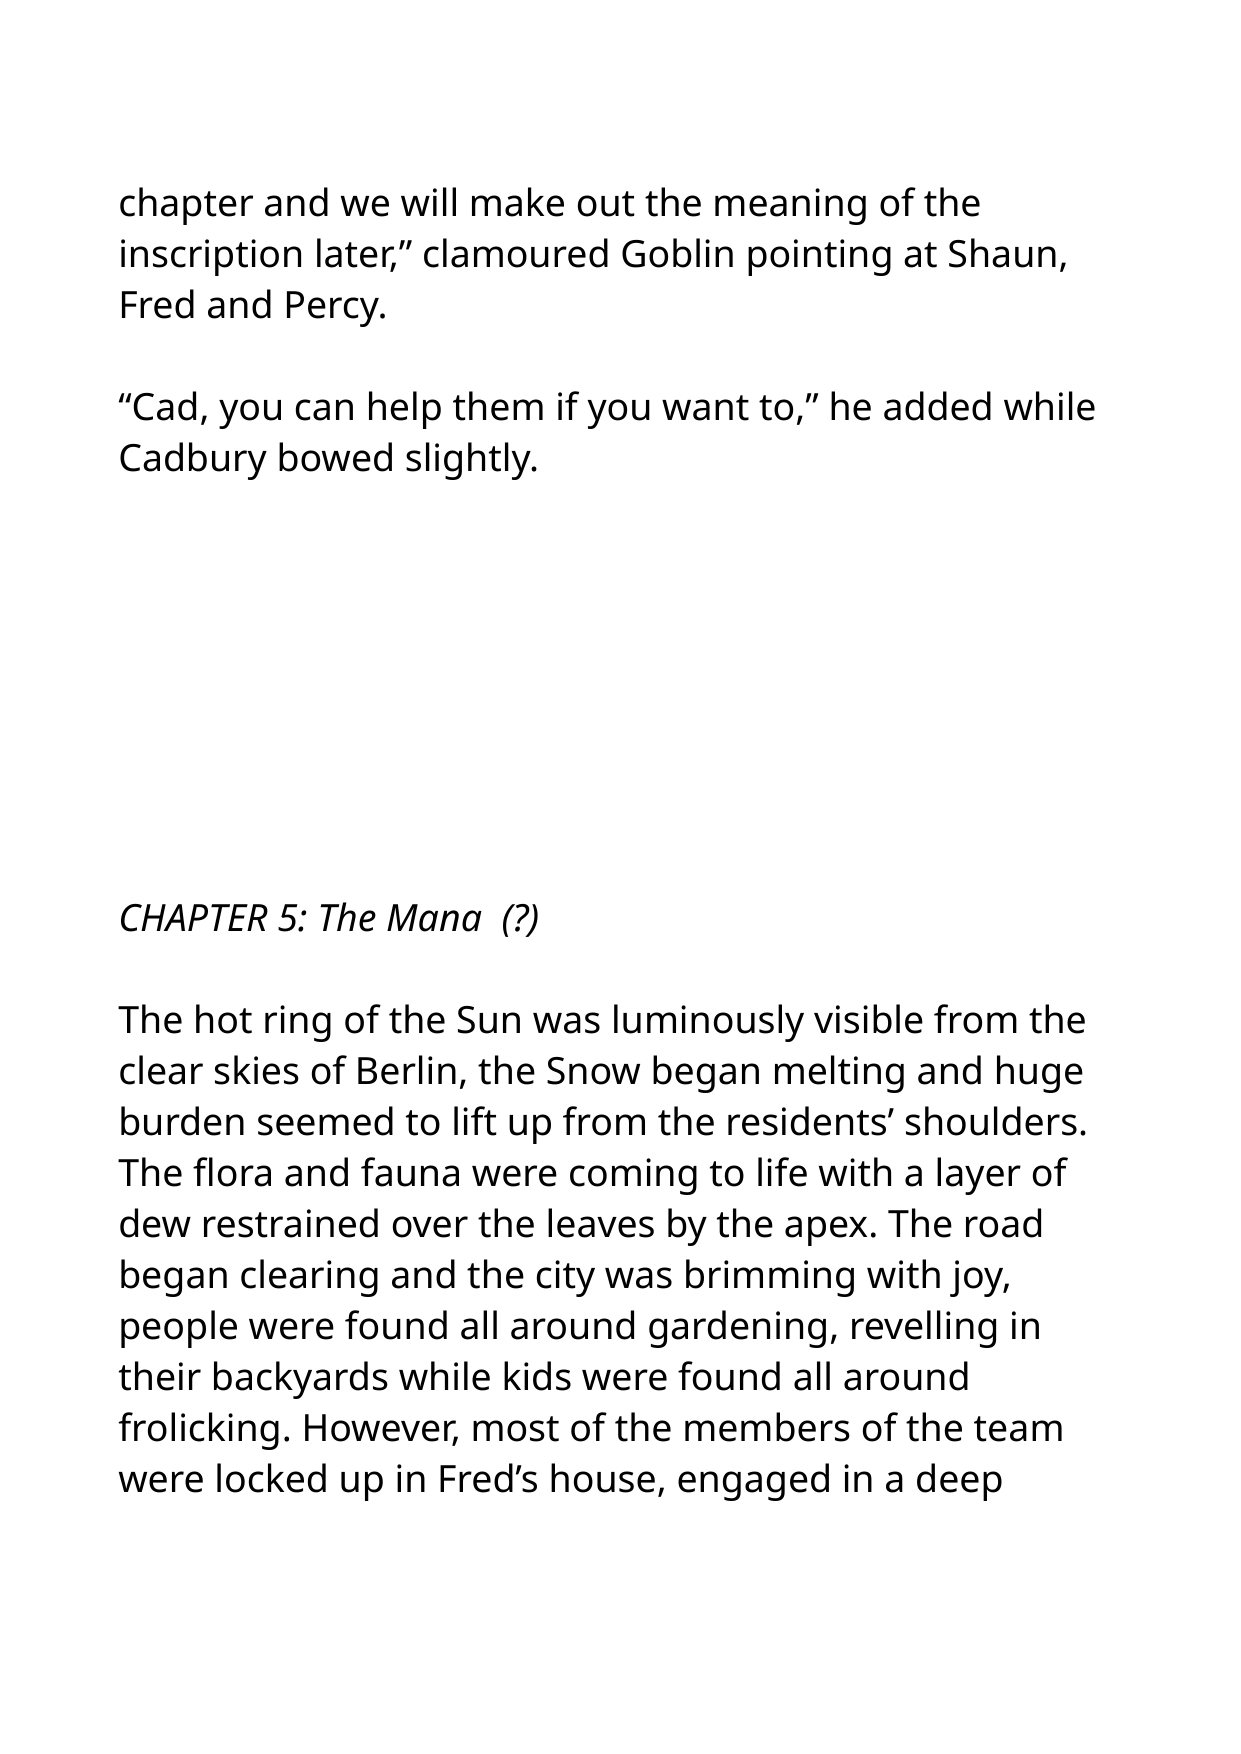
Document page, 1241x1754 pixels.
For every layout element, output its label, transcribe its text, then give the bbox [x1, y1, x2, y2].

text “Cad, you can help them if you want to,” he added while Cadbury bowed slightly. [118, 381, 1122, 483]
text chapter and we will make out the meaning of the inscription later,” clamoured Goblin pointing at Shaun, Fred and Percy. [118, 176, 1122, 329]
text The hot ring of the Sun was luminously visible from the clear skies of Berlin, the Snow began melting and huge burden seemed to lift up from the residents’ shoulders. The flora and fauna were coming to life with a layer of dew restrained over the leaves by the apex. The road began clearing and the city was brimming with joy, people were found all around gardening, revelling in their backyards while kids were found all around frolicking. However, most of the members of the team were locked up in Fred’s house, engaged in a deep [118, 993, 1122, 1503]
text CHAPTER 5: The Mana (?) [118, 891, 1122, 942]
